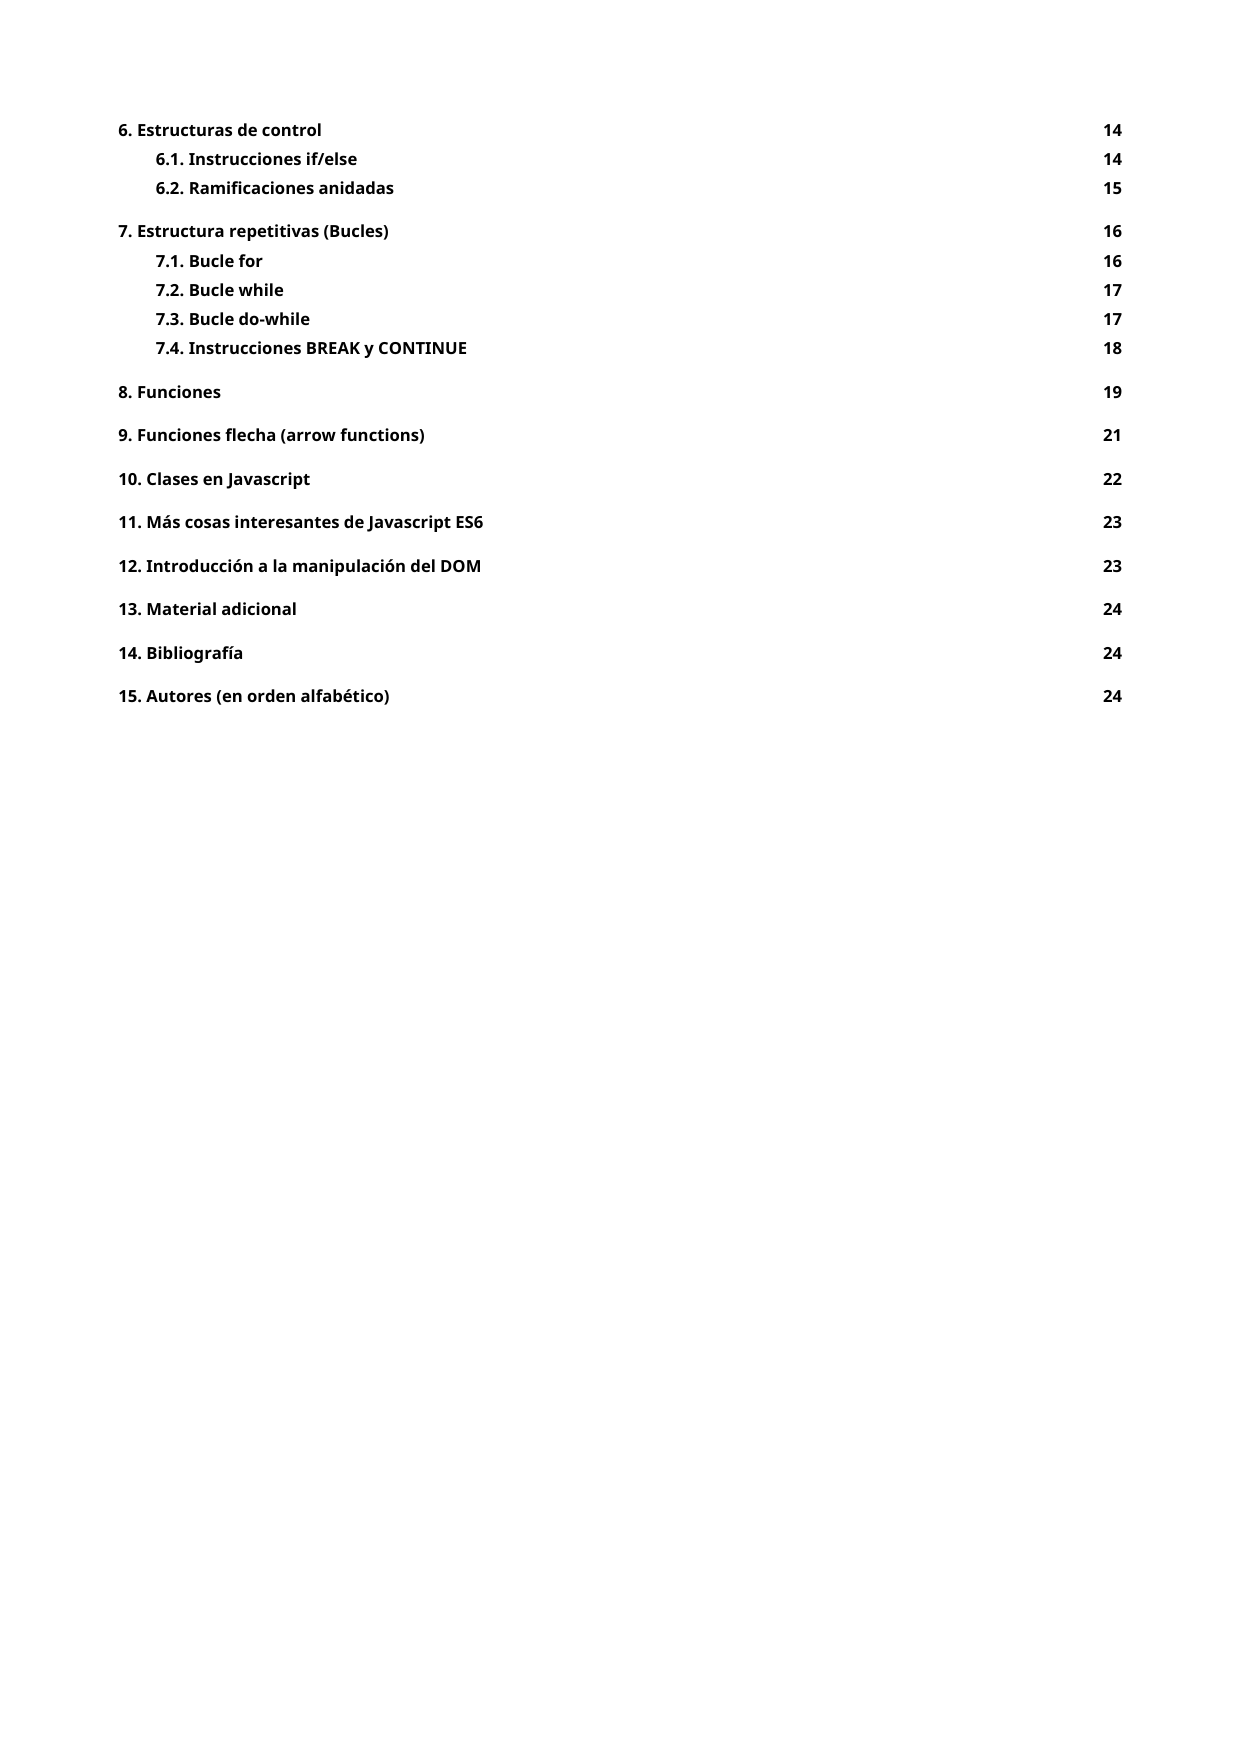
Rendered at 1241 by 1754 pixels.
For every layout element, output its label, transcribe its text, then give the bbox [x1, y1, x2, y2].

text 10. Clases en Javascript 22 [118, 467, 1122, 490]
text 12. Introducción a la manipulación del DOM 23 [118, 554, 1122, 577]
text 7.1. Bucle for 16 [156, 249, 1122, 272]
text 11. Más cosas interesantes de Javascript ES6 23 [118, 511, 1122, 533]
text 6. Estructuras de control 14 [118, 118, 1122, 141]
text 8. Funciones 19 [118, 380, 1122, 403]
text 9. Funciones flecha (arrow functions) 21 [118, 424, 1122, 446]
text 7.2. Bucle while 17 [156, 278, 1122, 301]
text 6.2. Ramificaciones anidadas 15 [156, 176, 1122, 199]
text 14. Bibliografía 24 [118, 641, 1122, 664]
text 15. Autores (en orden alfabético) 24 [118, 685, 1122, 708]
text 7. Estructura repetitivas (Bucles) 16 [118, 220, 1122, 243]
text 7.4. Instrucciones BREAK y CONTINUE 18 [156, 337, 1122, 359]
text 13. Material adicional 24 [118, 598, 1122, 621]
text 7.3. Bucle do-while 17 [156, 307, 1122, 330]
text 6.1. Instrucciones if/else 14 [156, 147, 1122, 170]
